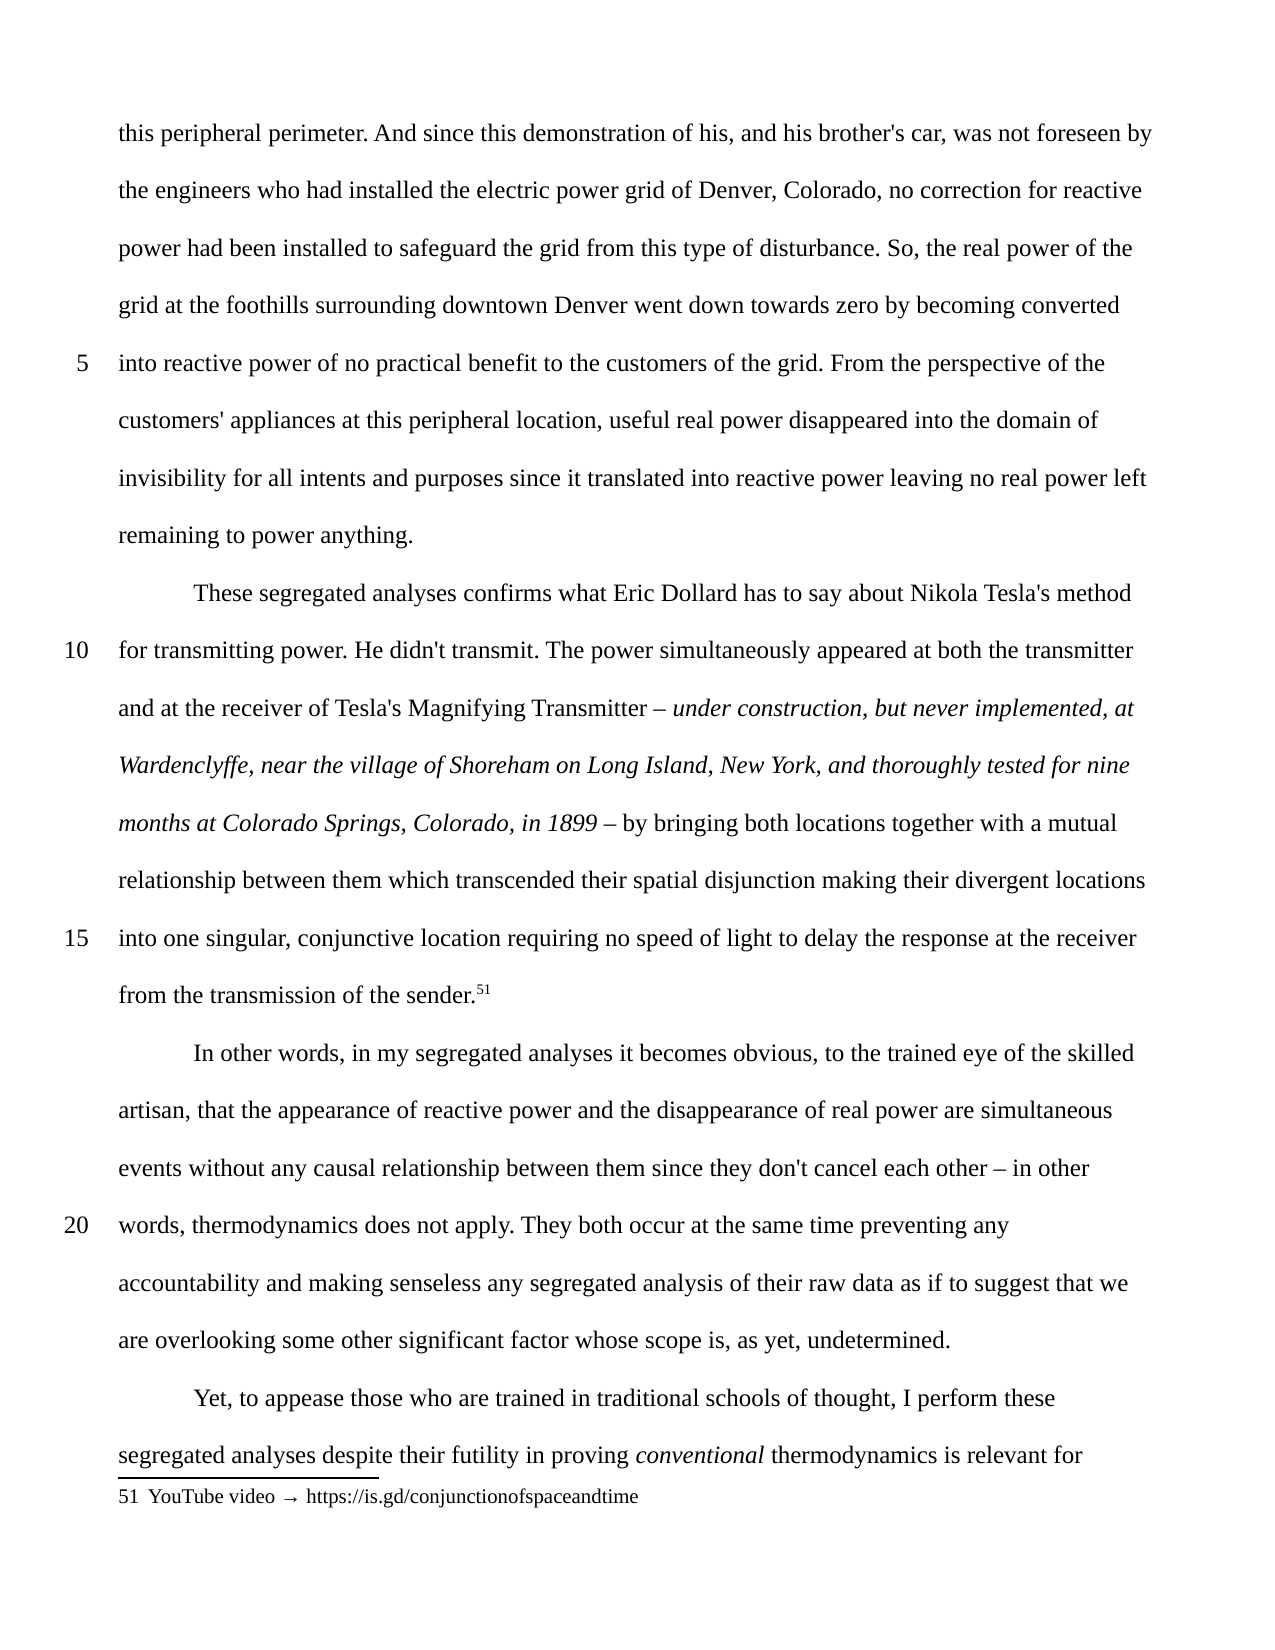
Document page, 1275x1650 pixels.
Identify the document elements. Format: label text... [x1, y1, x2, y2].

text YouTube video → https://is.gd/conjunctionofspaceandtime [118, 1484, 1157, 1508]
text In other words, in my segregated analyses it becomes obvious, to the trained eye of the skilled artisan, that the appearance of reactive power and the disappearance of real power are simultaneous events without any causal relationship between them since they don't cancel each other – in other words, thermodynamics does not apply. They both occur at the same time preventing any accountability and making senseless any segregated analysis of their raw data as if to suggest that we are overlooking some other significant factor whose scope is, as yet, undetermined. [118, 1038, 1157, 1354]
text this peripheral perimeter. And since this demonstration of his, and his brother's car, was not foreseen by the engineers who had installed the electric power grid of Denver, Colorado, no correction for reactive power had been installed to safeguard the grid from this type of disturbance. So, the real power of the grid at the foothills surrounding downtown Denver went down towards zero by becoming converted into reactive power of no practical benefit to the customers of the grid. From the perspective of the customers' appliances at this peripheral location, useful real power disappeared into the domain of invisibility for all intents and purposes since it translated into reactive power leaving no real power left remaining to power anything. [118, 118, 1157, 549]
text Yet, to appease those who are trained in traditional schools of thought, I perform these segregated analyses despite their futility in proving conventional thermodynamics is relevant for [118, 1383, 1157, 1469]
text These segregated analyses confirms what Eric Dollard has to say about Nikola Tesla's method for transmitting power. He didn't transmit. The power simultaneously appeared at both the transmitter and at the receiver of Tesla's Magnifying Transmitter – under construction, but never implemented, at Wardenclyffe, near the village of Shoreham on Long Island, New York, and thoroughly tested for nine months at Colorado Springs, Colorado, in 1899 – by bringing both locations together with a mutual relationship between them which transcended their spatial disjunction making their divergent locations into one singular, conjunctive location requiring no speed of light to delay the response at the receiver from the transmission of the sender. [118, 578, 1157, 1009]
